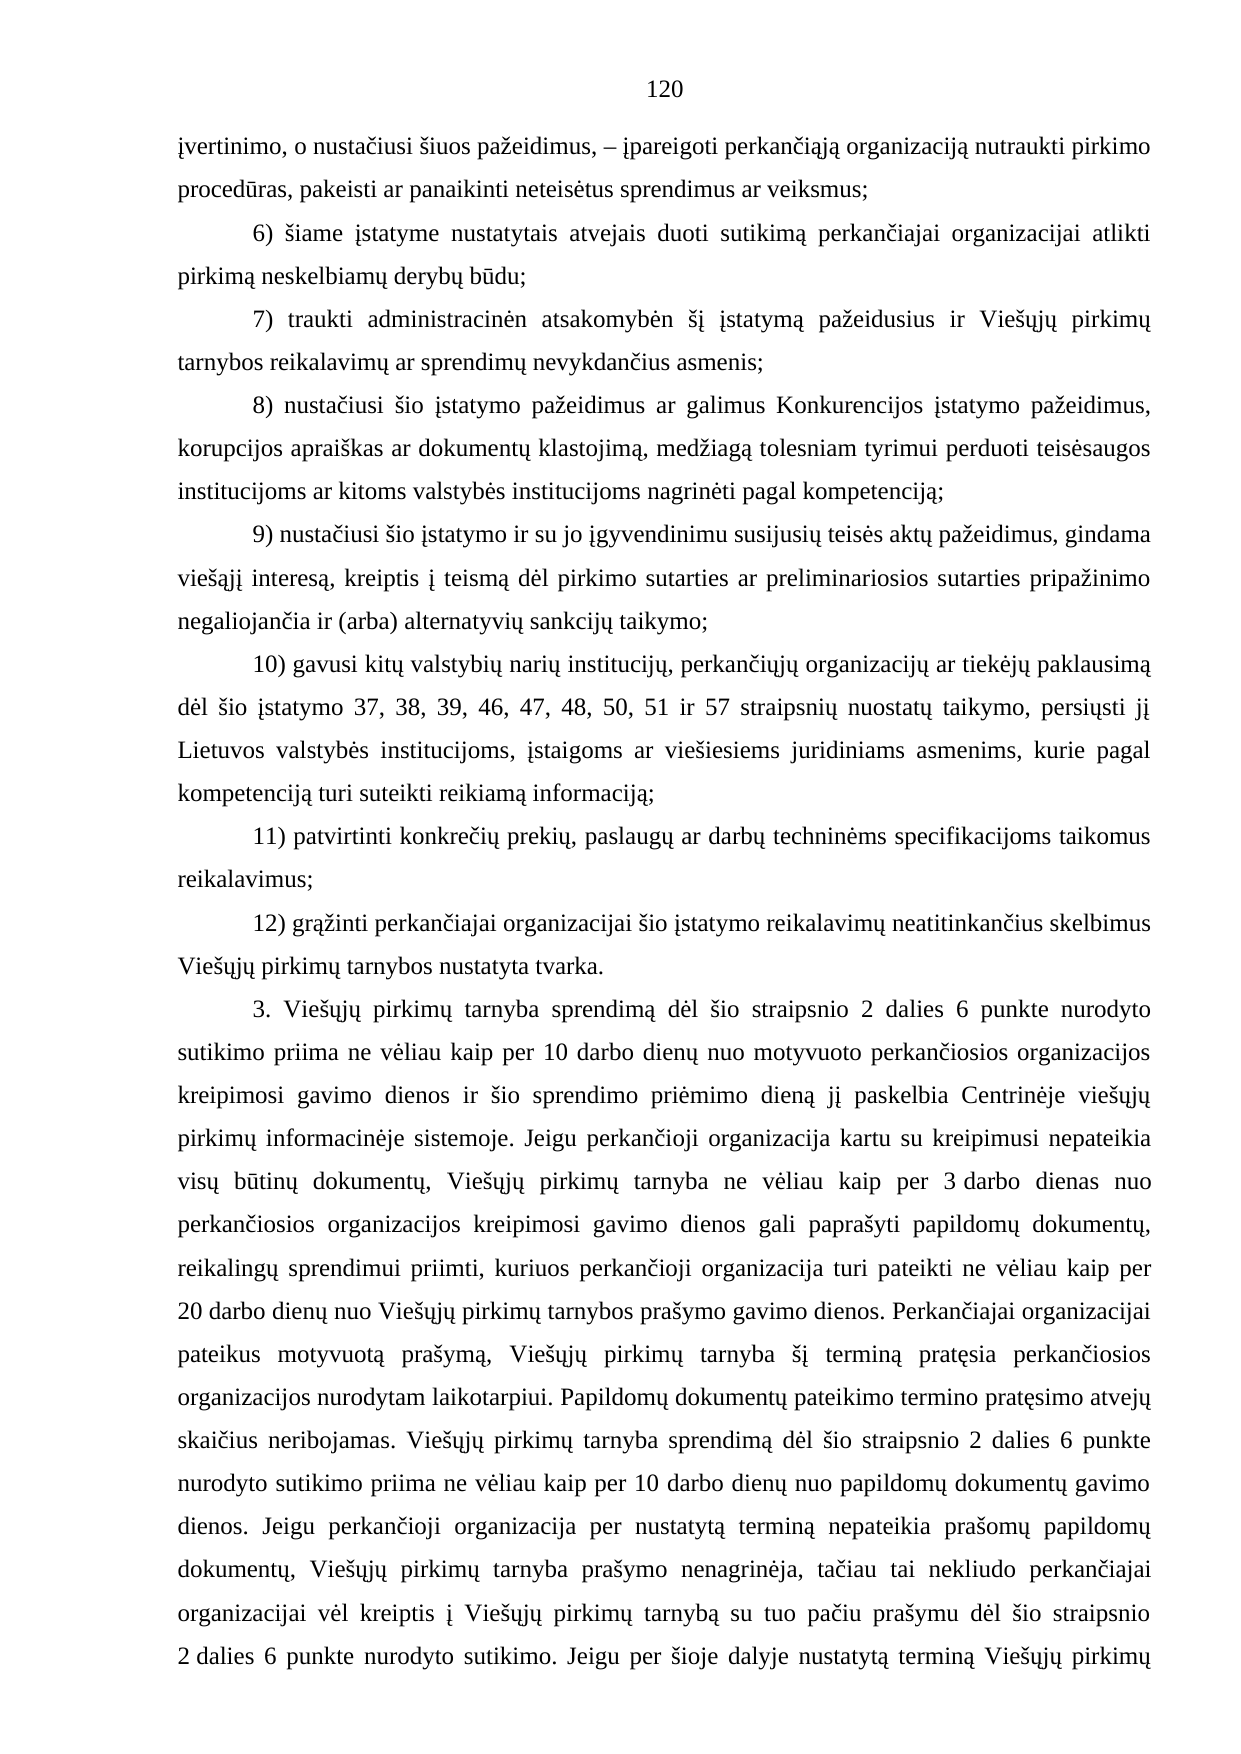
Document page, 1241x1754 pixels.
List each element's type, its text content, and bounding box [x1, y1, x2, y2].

text 8) nustačiusi šio įstatymo pažeidimus ar galimus Konkurencijos įstatymo pažeidimus, korupcijos apraiškas ar dokumentų klastojimą, medžiagą tolesniam tyrimui perduoti teisėsaugos institucijoms ar kitoms valstybės institucijoms nagrinėti pagal kompetenciją; [177, 390, 1152, 505]
text 6) šiame įstatyme nustatytais atvejais duoti sutikimą perkančiajai organizacijai atlikti pirkimą neskelbiamų derybų būdu; [177, 218, 1152, 289]
text 12) grąžinti perkančiajai organizacijai šio įstatymo reikalavimų neatitinkančius skelbimus Viešųjų pirkimų tarnybos nustatyta tvarka. [177, 908, 1152, 979]
text 10) gavusi kitų valstybių narių institucijų, perkančiųjų organizacijų ar tiekėjų paklausimą dėl šio įstatymo 37, 38, 39, 46, 47, 48, 50, 51 ir 57 straipsnių nuostatų taikymo, persiųsti jį Lietuvos valstybės institucijoms, įstaigoms ar viešiesiems juridiniams asmenims, kurie pagal kompetenciją turi suteikti reikiamą informaciją; [177, 649, 1152, 807]
text 11) patvirtinti konkrečių prekių, paslaugų ar darbų techninėms specifikacijoms taikomus reikalavimus; [177, 821, 1152, 893]
text 7) traukti administracinėn atsakomybėn šį įstatymą pažeidusius ir Viešųjų pirkimų tarnybos reikalavimų ar sprendimų nevykdančius asmenis; [177, 304, 1152, 376]
text 9) nustačiusi šio įstatymo ir su jo įgyvendinimu susijusių teisės aktų pažeidimus, gindama viešąjį interesą, kreiptis į teismą dėl pirkimo sutarties ar preliminariosios sutarties pripažinimo negaliojančia ir (arba) alternatyvių sankcijų taikymo; [177, 519, 1152, 634]
text įvertinimo, o nustačiusi šiuos pažeidimus, – įpareigoti perkančiąją organizaciją nutraukti pirkimo procedūras, pakeisti ar panaikinti neteisėtus sprendimus ar veiksmus; [177, 131, 1152, 203]
text 3. Viešųjų pirkimų tarnyba sprendimą dėl šio straipsnio 2 dalies 6 punkte nurodyto sutikimo priima ne vėliau kaip per 10 darbo dienų nuo motyvuoto perkančiosios organizacijos kreipimosi gavimo dienos ir šio sprendimo priėmimo dieną jį paskelbia Centrinėje viešųjų pirkimų informacinėje sistemoje. Jeigu perkančioji organizacija kartu su kreipimusi nepateikia visų būtinų dokumentų, Viešųjų pirkimų tarnyba ne vėliau kaip per 3 darbo dienas nuo perkančiosios organizacijos kreipimosi gavimo dienos gali paprašyti papildomų dokumentų, reikalingų sprendimui priimti, kuriuos perkančioji organizacija turi pateikti ne vėliau kaip per 20 darbo dienų nuo Viešųjų pirkimų tarnybos prašymo gavimo dienos. Perkančiajai organizacijai pateikus motyvuotą prašymą, Viešųjų pirkimų tarnyba šį terminą pratęsia perkančiosios organizacijos nurodytam laikotarpiui. Papildomų dokumentų pateikimo termino pratęsimo atvejų skaičius neribojamas. Viešųjų pirkimų tarnyba sprendimą dėl šio straipsnio 2 dalies 6 punkte nurodyto sutikimo priima ne vėliau kaip per 10 darbo dienų nuo papildomų dokumentų gavimo dienos. Jeigu perkančioji organizacija per nustatytą terminą nepateikia prašomų papildomų dokumentų, Viešųjų pirkimų tarnyba prašymo nenagrinėja, tačiau tai nekliudo perkančiajai organizacijai vėl kreiptis į Viešųjų pirkimų tarnybą su tuo pačiu prašymu dėl šio straipsnio 2 dalies 6 punkte nurodyto sutikimo. Jeigu per šioje dalyje nustatytą terminą Viešųjų pirkimų [177, 994, 1152, 1669]
